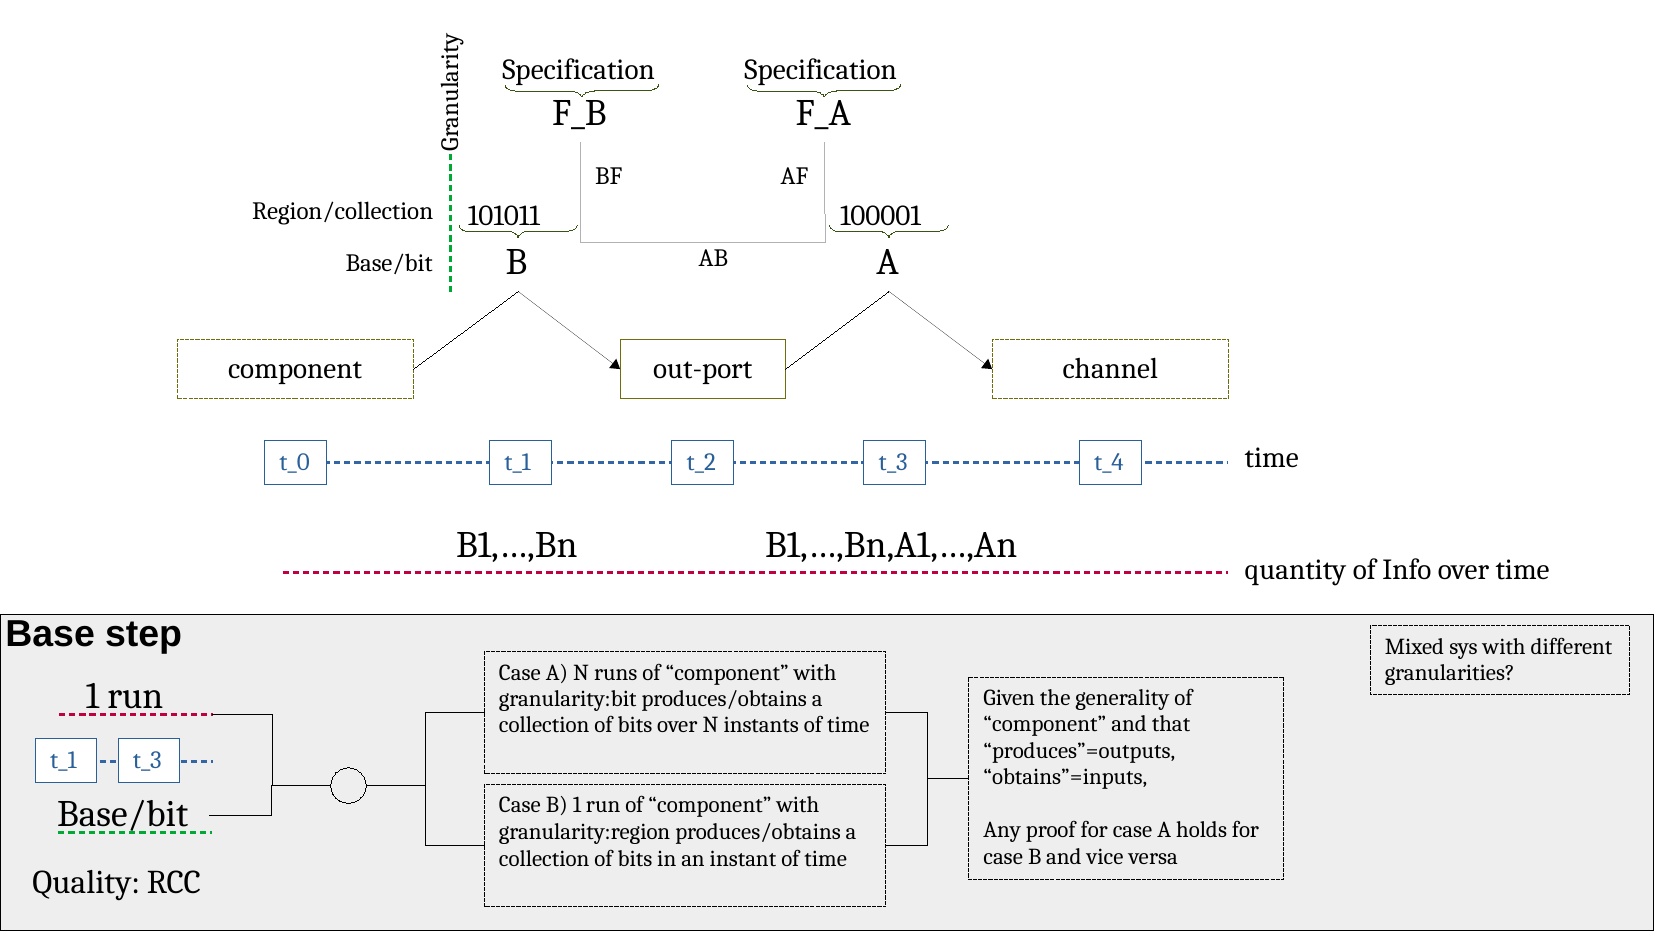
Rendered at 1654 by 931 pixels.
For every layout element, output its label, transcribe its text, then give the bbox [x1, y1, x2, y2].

text_box BF [580, 154, 639, 199]
text_box A [861, 242, 917, 293]
text_box t_0 [264, 440, 327, 485]
text_box Region/collection [237, 189, 457, 234]
text_box t_2 [671, 440, 734, 485]
text_box component [177, 339, 414, 399]
text_box t_3 [118, 738, 180, 783]
text_box F_A [780, 95, 868, 143]
text_box Base/bit [42, 785, 210, 845]
text_box F_B [537, 95, 625, 143]
text_box 100001 [825, 192, 953, 242]
text_box B1,…,Bn [441, 516, 603, 579]
text_box Quality: RCC [17, 855, 249, 910]
text_box Granularity [428, 12, 473, 167]
text_box Case B) 1 run of “component” with granularity:region produces/obtains a collection of bits in an instant of time [484, 784, 886, 907]
text_box t_1 [35, 738, 97, 783]
text_box t_4 [1079, 440, 1142, 485]
text_box Given the generality of “component” and that “produces”=outputs, “obtains”=inputs, Any proof for case A holds for case B and vice versa [968, 677, 1284, 880]
text_box 1 run [70, 667, 187, 727]
text_box Specification [729, 45, 922, 95]
text_box Case A) N runs of “component” with granularity:bit produces/obtains a collection of bits over N instants of time [484, 651, 886, 774]
text_box 101011 [453, 192, 580, 242]
text_box [0, 614, 1654, 931]
text_box Mixed sys with different granularities? [1370, 625, 1630, 695]
text_box time [1229, 433, 1512, 491]
text_box AF [765, 154, 825, 199]
text_box t_3 [863, 440, 926, 485]
text_box Specification [487, 45, 680, 95]
text_box Base step [0, 604, 198, 662]
text_box Base/bit [330, 241, 453, 286]
text_box out-port [620, 339, 786, 399]
text_box B [490, 242, 546, 293]
text_box t_1 [489, 440, 552, 485]
text_box B1,…,Bn,A1,…,An [750, 516, 1052, 575]
text_box quantity of Info over time [1229, 545, 1578, 603]
text_box AB [683, 236, 745, 281]
text_box channel [992, 339, 1229, 399]
